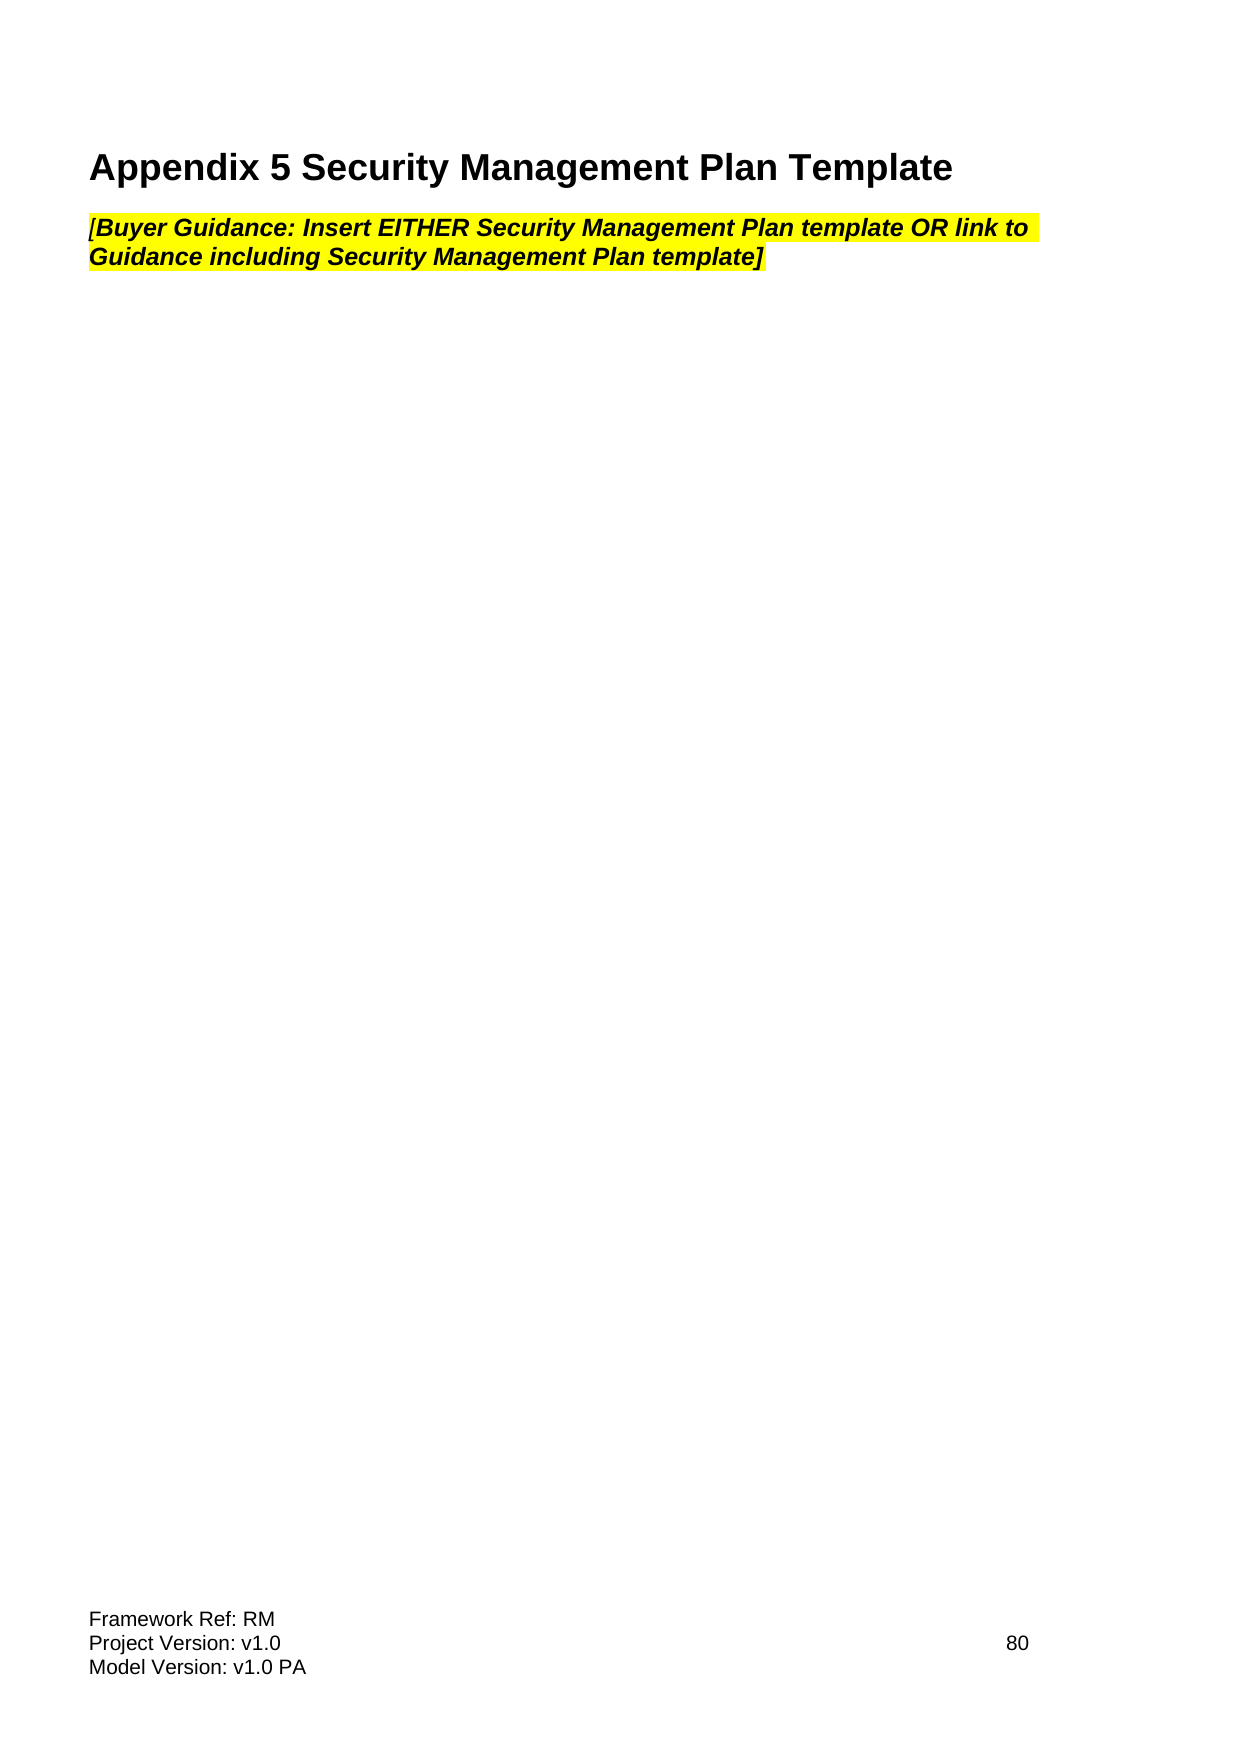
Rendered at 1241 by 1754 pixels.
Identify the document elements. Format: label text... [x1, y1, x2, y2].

text [Buyer Guidance: Insert EITHER Security Management Plan template OR link to Guidance including Security Management Plan template] [89, 213, 1152, 271]
list Security Management Plan Template [89, 145, 1152, 188]
